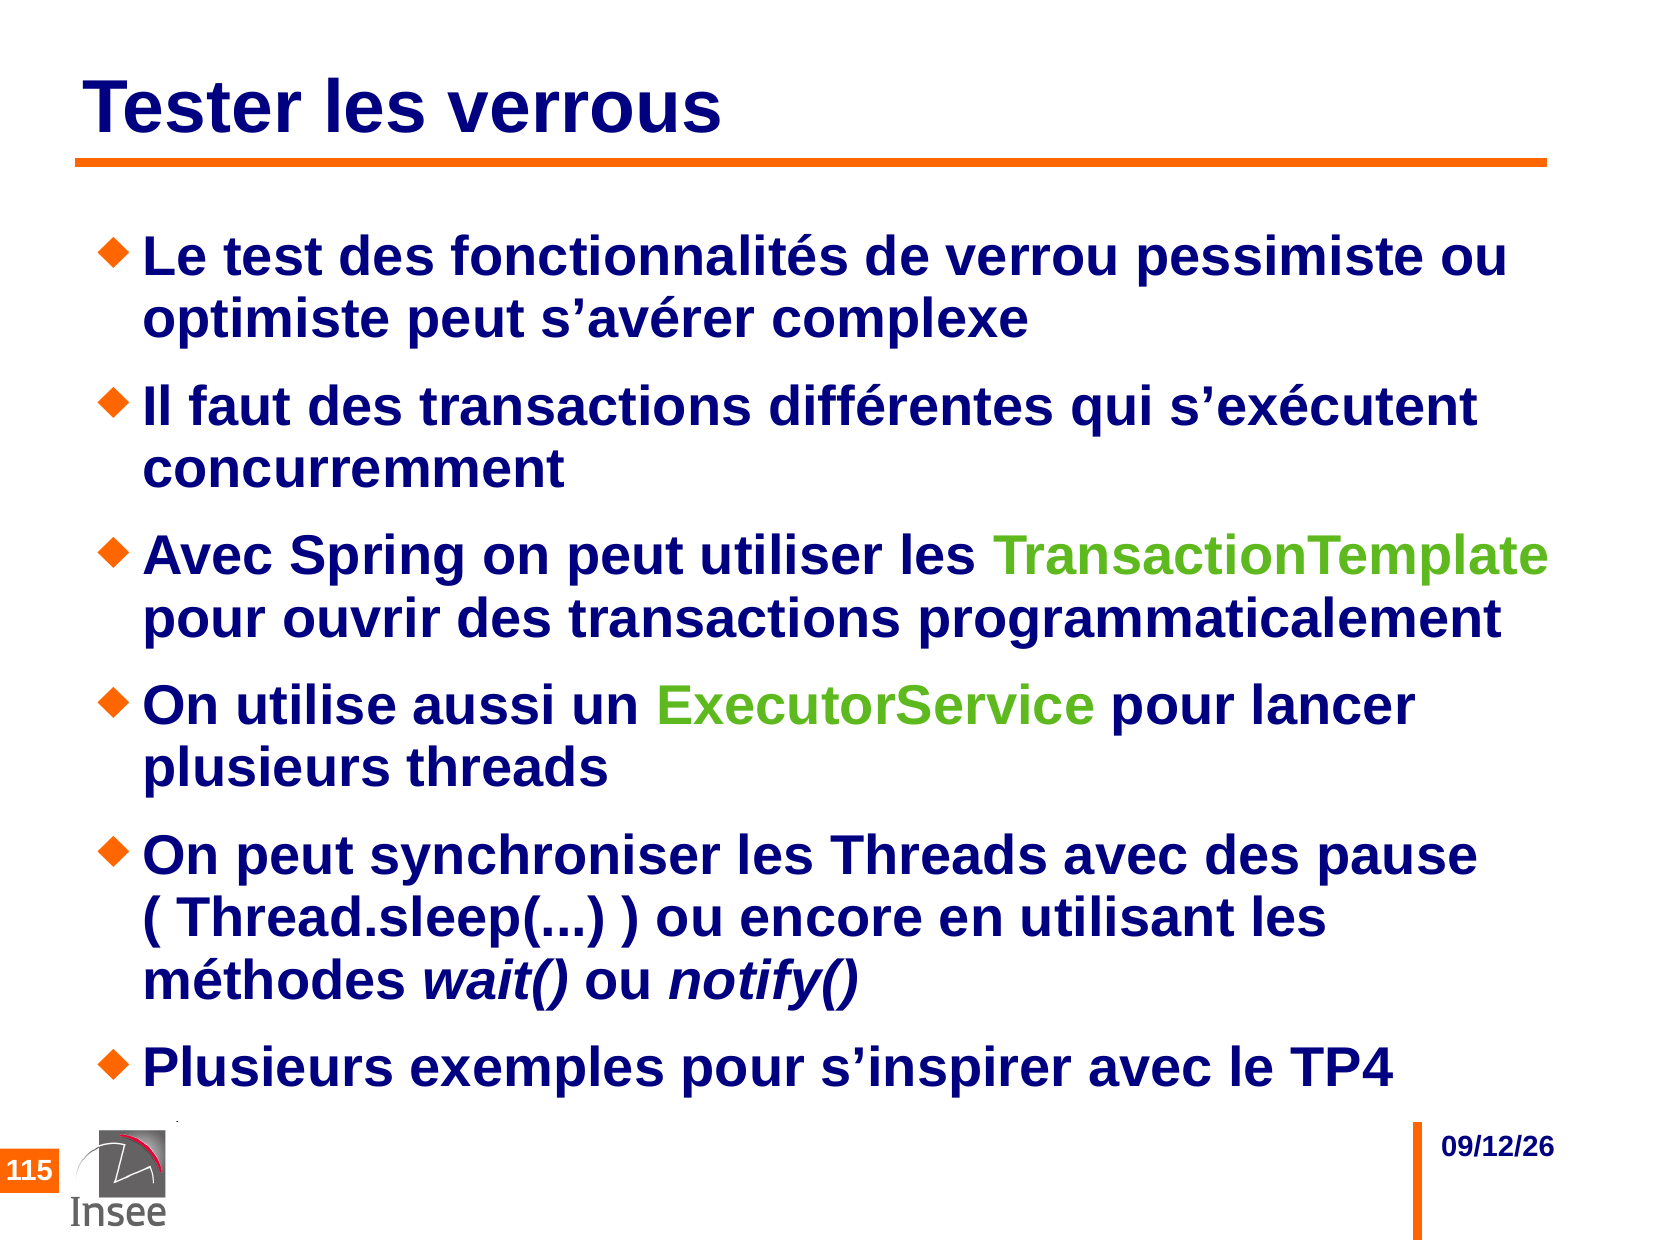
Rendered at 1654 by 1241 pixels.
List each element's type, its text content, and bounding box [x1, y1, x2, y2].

title Tester les verrous [82, 49, 1619, 163]
picture [62, 1121, 178, 1241]
list Le test des fonctionnalités de verrou pessimiste ou optimiste peut s’avérer complexe Il faut des transactions différentes qui s’exécutent concurremment Avec Spring on peut utiliser les TransactionTemplate pour ouvrir des transactions programmaticalement On utilise aussi un ExecutorService pour lancer plusieurs threads On peut synchroniser les Threads avec des pause ( Thread.sleep(...) ) ou encore en utilisant les méthodes wait() ou notify() Plusieurs exemples pour s’inspirer avec le TP4 [82, 224, 1571, 1111]
